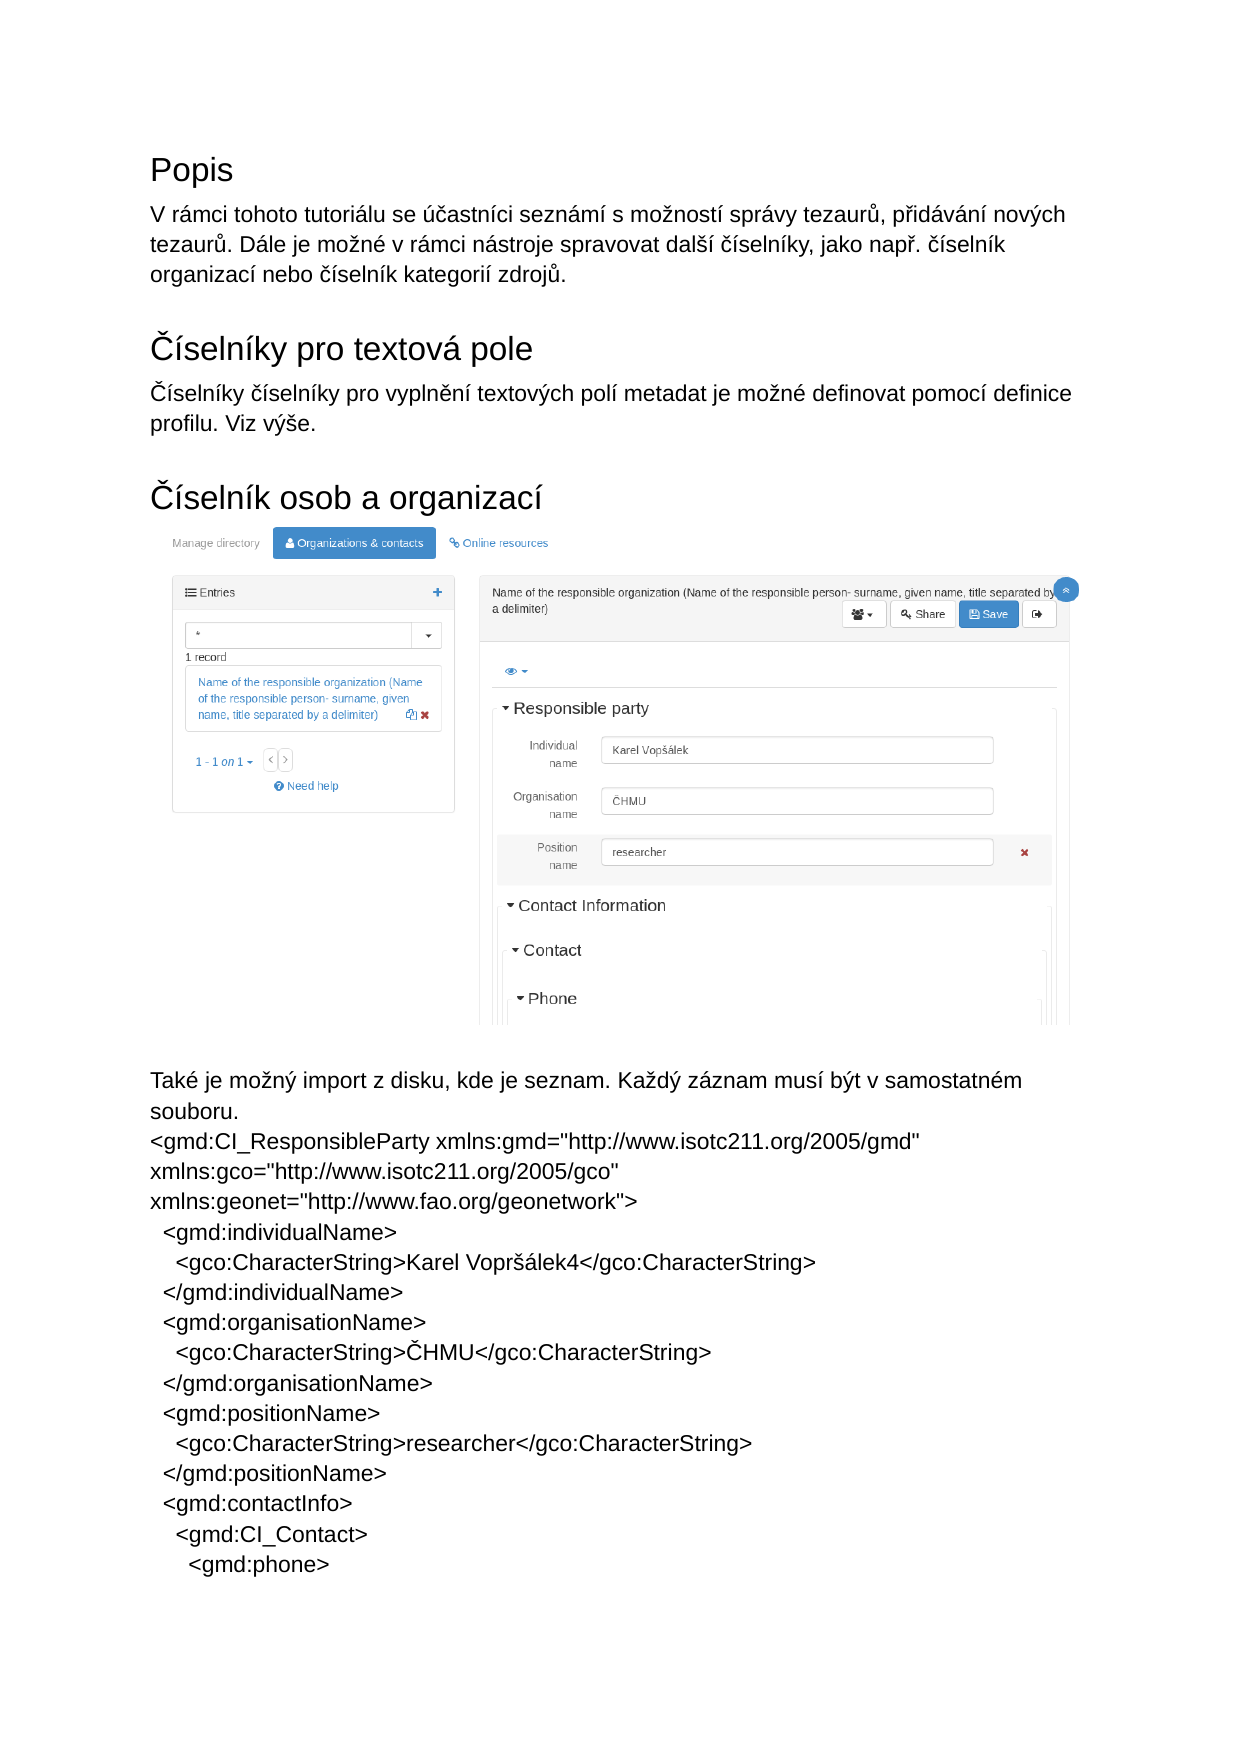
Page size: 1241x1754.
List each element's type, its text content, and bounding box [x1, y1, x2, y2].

text <gco:CharacterString>researcher</gco:CharacterString> [150, 1430, 1090, 1456]
picture [150, 516, 1091, 1025]
text <gmd:CI_Contact> [150, 1521, 1090, 1547]
text Číselníky číselníky pro vyplnění textových polí metadat je možné definovat pomocí definice profilu. Viz výše. [150, 380, 1090, 437]
text </gmd:individualName> [150, 1279, 1090, 1305]
text <gmd:contactInfo> [150, 1490, 1090, 1517]
subtitle Číselník osob a organizací [150, 478, 1090, 516]
text <gmd:phone> [150, 1551, 1090, 1577]
text </gmd:positionName> [150, 1460, 1090, 1486]
text <gmd:CI_ResponsibleParty xmlns:gmd="http://www.isotc211.org/2005/gmd" xmlns:gco="http://www.isotc211.org/2005/gco" xmlns:geonet="http://www.fao.org/geonetwork"> [150, 1128, 1090, 1214]
text V rámci tohoto tutoriálu se účastníci seznámí s možností správy tezaurů, přidávání nových tezaurů. Dále je možné v rámci nástroje spravovat další číselníky, jako např. číselník organizací nebo číselník kategorií zdrojů. [150, 201, 1090, 288]
text <gmd:positionName> [150, 1400, 1090, 1426]
text <gco:CharacterString>ČHMU</gco:CharacterString> [150, 1339, 1090, 1366]
text </gmd:organisationName> [150, 1369, 1090, 1396]
text <gmd:individualName> [150, 1218, 1090, 1245]
text <gco:CharacterString>Karel Vopršálek4</gco:CharacterString> [150, 1249, 1090, 1275]
subtitle Číselníky pro textová pole [150, 329, 1090, 367]
text Také je možný import z disku, kde je seznam. Každý záznam musí být v samostatném souboru. [150, 1067, 1090, 1124]
text <gmd:organisationName> [150, 1309, 1090, 1335]
subtitle Popis [150, 150, 1090, 188]
